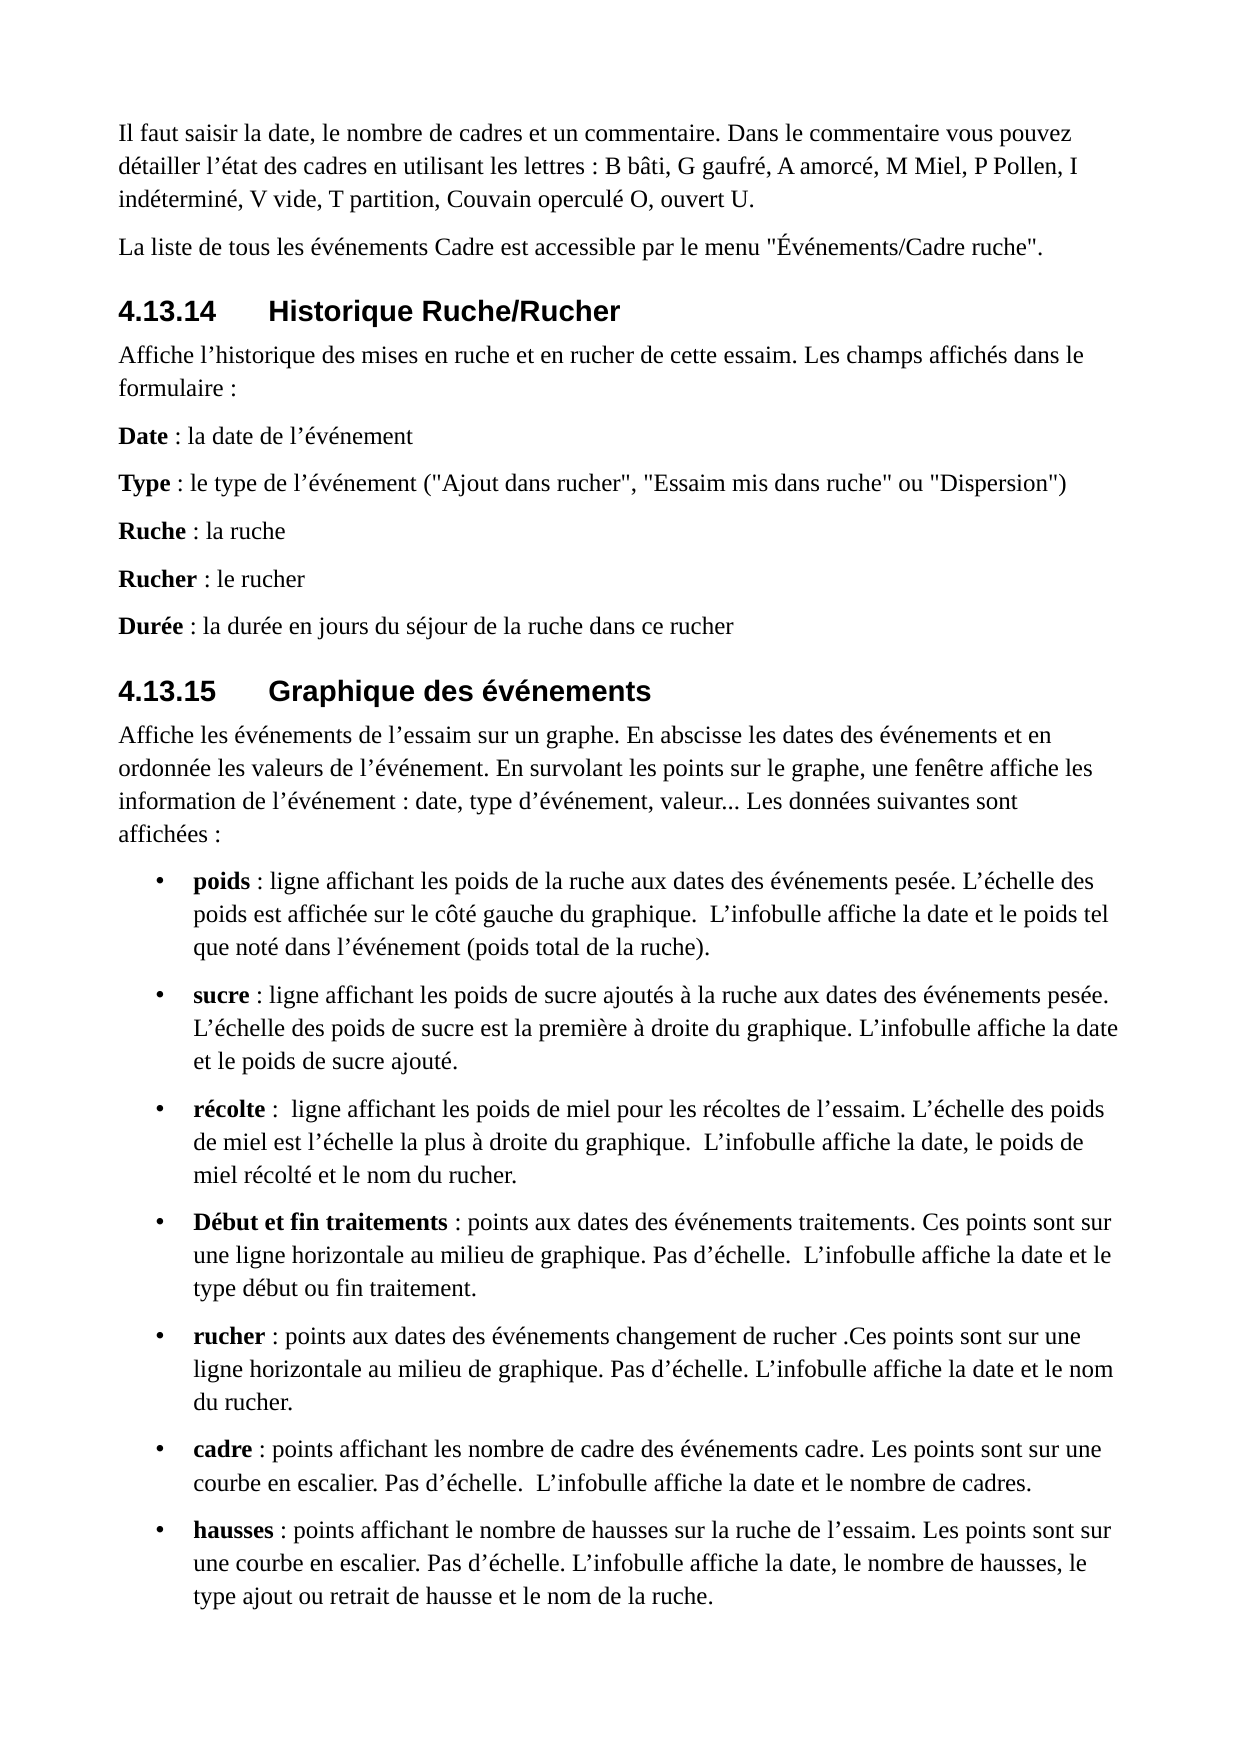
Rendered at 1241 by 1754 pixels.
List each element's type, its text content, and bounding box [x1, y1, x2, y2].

text Affiche l’historique des mises en ruche et en rucher de cette essaim. Les champs affichés dans le formulaire : [118, 340, 1122, 402]
text Affiche les événements de l’essaim sur un graphe. En abscisse les dates des événements et en ordonnée les valeurs de l’événement. En survolant les points sur le graphe, une fenêtre affiche les information de l’événement : date, type d’événement, valeur... Les données suivantes sont affichées : [118, 720, 1122, 847]
text Il faut saisir la date, le nombre de cadres et un commentaire. Dans le commentaire vous pouvez détailler l’état des cadres en utilisant les lettres : B bâti, G gaufré, A amorcé, M Miel, P Pollen, I indéterminé, V vide, T partition, Couvain operculé O, ouvert U. [118, 118, 1122, 213]
text Rucher : le rucher [118, 564, 1122, 592]
list poids : ligne affichant les poids de la ruche aux dates des événements pesée. L’échelle des poids est affichée sur le côté gauche du graphique. L’infobulle affiche la date et le poids tel que noté dans l’événement (poids total de la ruche). [156, 866, 1122, 961]
list hausses : points affichant le nombre de hausses sur la ruche de l’essaim. Les points sont sur une courbe en escalier. Pas d’échelle. L’infobulle affiche la date, le nombre de hausses, le type ajout ou retrait de hausse et le nom de la ruche. [156, 1515, 1122, 1610]
list récolte : ligne affichant les poids de miel pour les récoltes de l’essaim. L’échelle des poids de miel est l’échelle la plus à droite du graphique. L’infobulle affiche la date, le poids de miel récolté et le nom du rucher. [156, 1094, 1122, 1188]
text Date : la date de l’événement [118, 421, 1122, 449]
text Ruche : la ruche [118, 516, 1122, 545]
text Type : le type de l’événement ("Ajout dans rucher", "Essaim mis dans ruche" ou "Dispersion") [118, 468, 1122, 497]
subtitle Graphique des événements [118, 673, 1122, 707]
list sucre : ligne affichant les poids de sucre ajoutés à la ruche aux dates des événements pesée. L’échelle des poids de sucre est la première à droite du graphique. L’infobulle affiche la date et le poids de sucre ajouté. [156, 980, 1122, 1075]
list cadre : points affichant les nombre de cadre des événements cadre. Les points sont sur une courbe en escalier. Pas d’échelle. L’infobulle affiche la date et le nombre de cadres. [156, 1434, 1122, 1496]
list rucher : points aux dates des événements changement de rucher .Ces points sont sur une ligne horizontale au milieu de graphique. Pas d’échelle. L’infobulle affiche la date et le nom du rucher. [156, 1321, 1122, 1416]
text La liste de tous les événements Cadre est accessible par le menu "Événements/Cadre ruche". [118, 232, 1122, 261]
list Début et fin traitements : points aux dates des événements traitements. Ces points sont sur une ligne horizontale au milieu de graphique. Pas d’échelle. L’infobulle affiche la date et le type début ou fin traitement. [156, 1207, 1122, 1302]
subtitle Historique Ruche/Rucher [118, 294, 1122, 328]
text Durée : la durée en jours du séjour de la ruche dans ce rucher [118, 611, 1122, 640]
